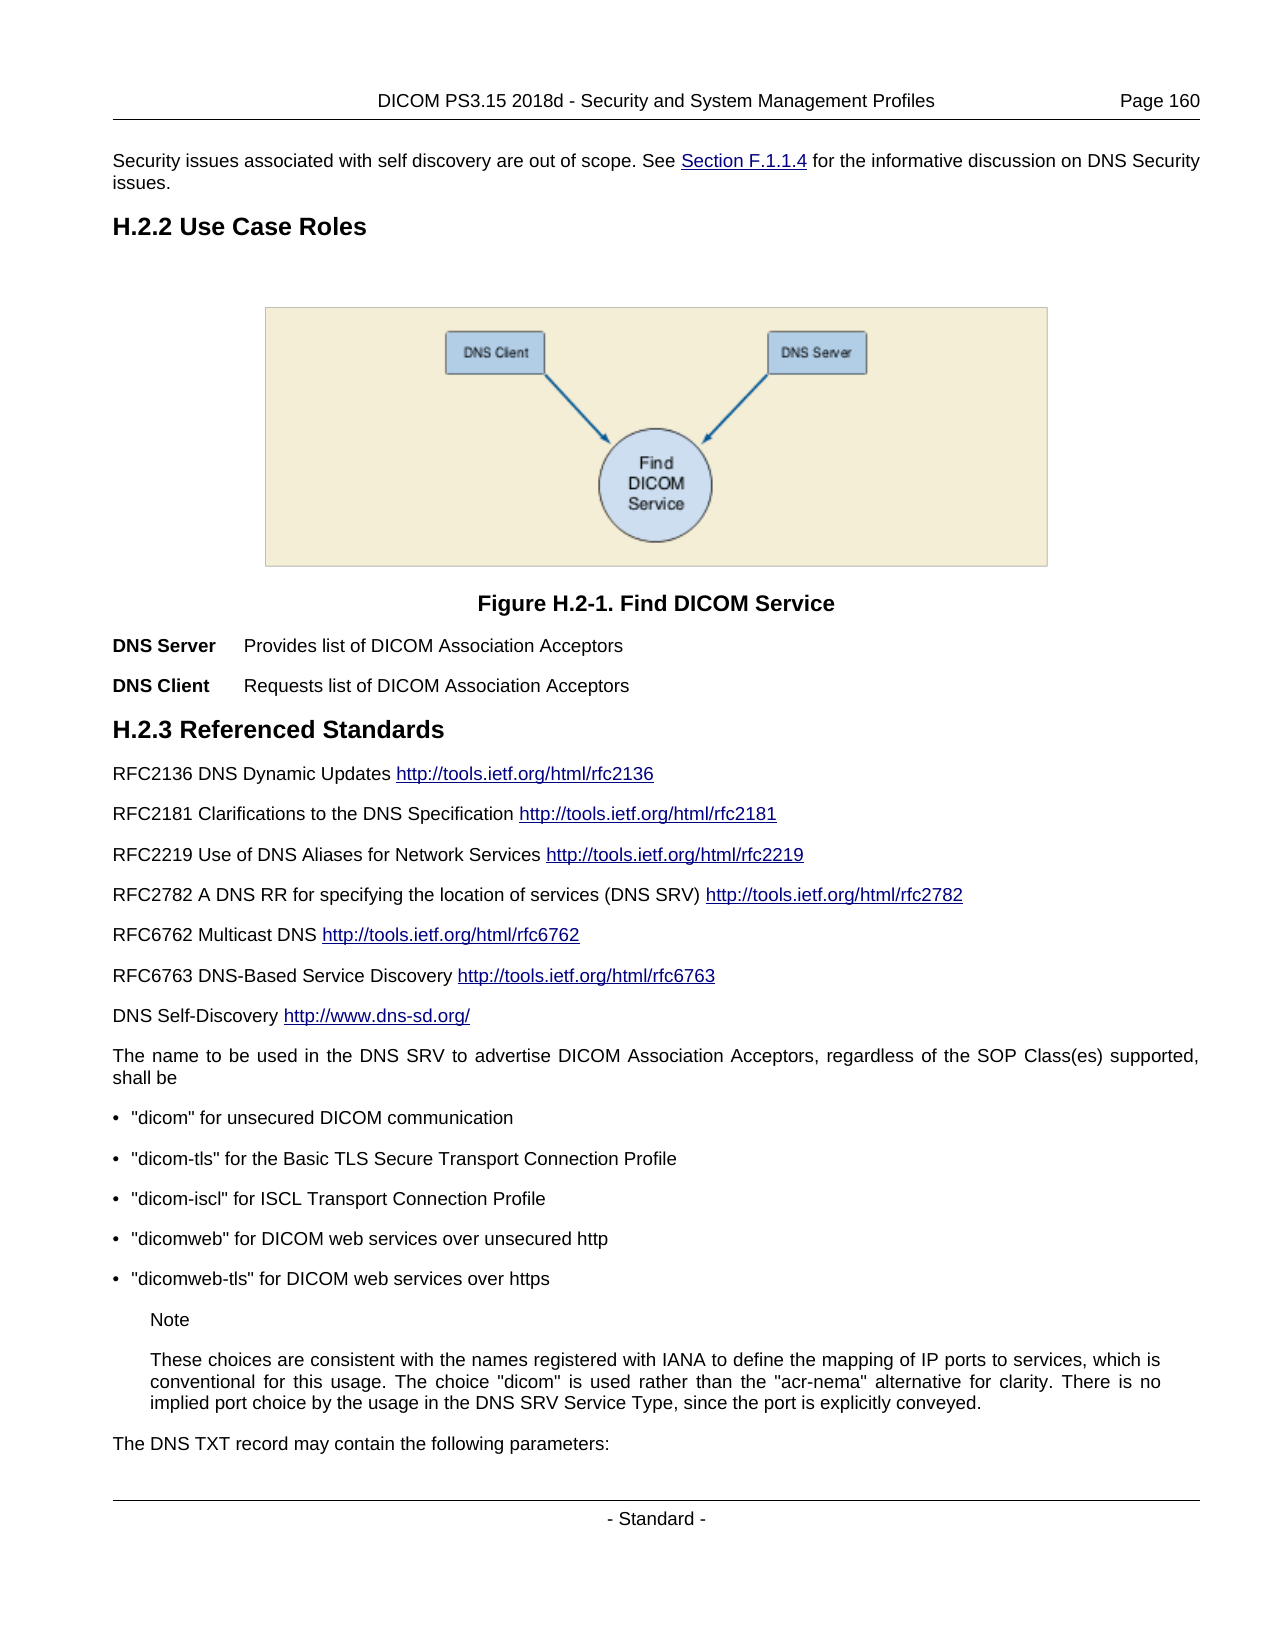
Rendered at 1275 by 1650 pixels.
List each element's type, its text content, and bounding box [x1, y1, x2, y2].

text Security issues associated with self discovery are out of scope. See Section F.1.1.4 for the informative discussion on DNS Security issues. [112, 150, 1200, 193]
list "dicom" for unsecured DICOM communication [112, 1107, 1200, 1128]
list "dicom-tls" for the Basic TLS Secure Transport Connection Profile [112, 1147, 1200, 1169]
text H.2.3 Referenced Standards [112, 715, 1200, 744]
text RFC2181 Clarifications to the DNS Specification http://​tools.ietf.org/​html/​rfc2181 [112, 803, 1200, 825]
picture [264, 306, 1049, 568]
text RFC2219 Use of DNS Aliases for Network Services http://​tools.ietf.org/​html/​rfc2219 [112, 843, 1200, 865]
text RFC2136 DNS Dynamic Updates http://​tools.ietf.org/​html/​rfc2136 [112, 763, 1200, 784]
text Figure H.2-1. Find DICOM Service [112, 590, 1200, 616]
text Note [150, 1308, 1162, 1330]
text The DNS TXT record may contain the following parameters: [112, 1432, 1200, 1454]
text The name to be used in the DNS SRV to advertise DICOM Association Acceptors, regardless of the SOP Class(es) supported, shall be [112, 1045, 1200, 1088]
list "dicomweb-tls" for DICOM web services over https [112, 1268, 1200, 1290]
list "dicom-iscl" for ISCL Transport Connection Profile [112, 1188, 1200, 1209]
text DNS Self-Discovery http://​www.dns-sd.org/ [112, 1005, 1200, 1026]
text DNS Server Provides list of DICOM Association Acceptors [112, 635, 1200, 656]
text H.2.2 Use Case Roles [112, 212, 1200, 241]
list "dicomweb" for DICOM web services over unsecured http [112, 1228, 1200, 1249]
text RFC6763 DNS-Based Service Discovery http://​tools.ietf.org/​html/​rfc6763 [112, 964, 1200, 986]
text RFC6762 Multicast DNS http://​tools.ietf.org/​html/​rfc6762 [112, 924, 1200, 946]
text These choices are consistent with the names registered with IANA to define the mapping of IP ports to services, which is conventional for this usage. The choice "dicom" is used rather than the "acr-nema" alternative for clarity. There is no implied port choice by the usage in the DNS SRV Service Type, since the port is explicitly conveyed. [150, 1349, 1162, 1413]
text DNS Client Requests list of DICOM Association Acceptors [112, 675, 1200, 697]
text RFC2782 A DNS RR for specifying the location of services (DNS SRV) http://​tools.ietf.org/​html/​rfc2782 [112, 884, 1200, 905]
